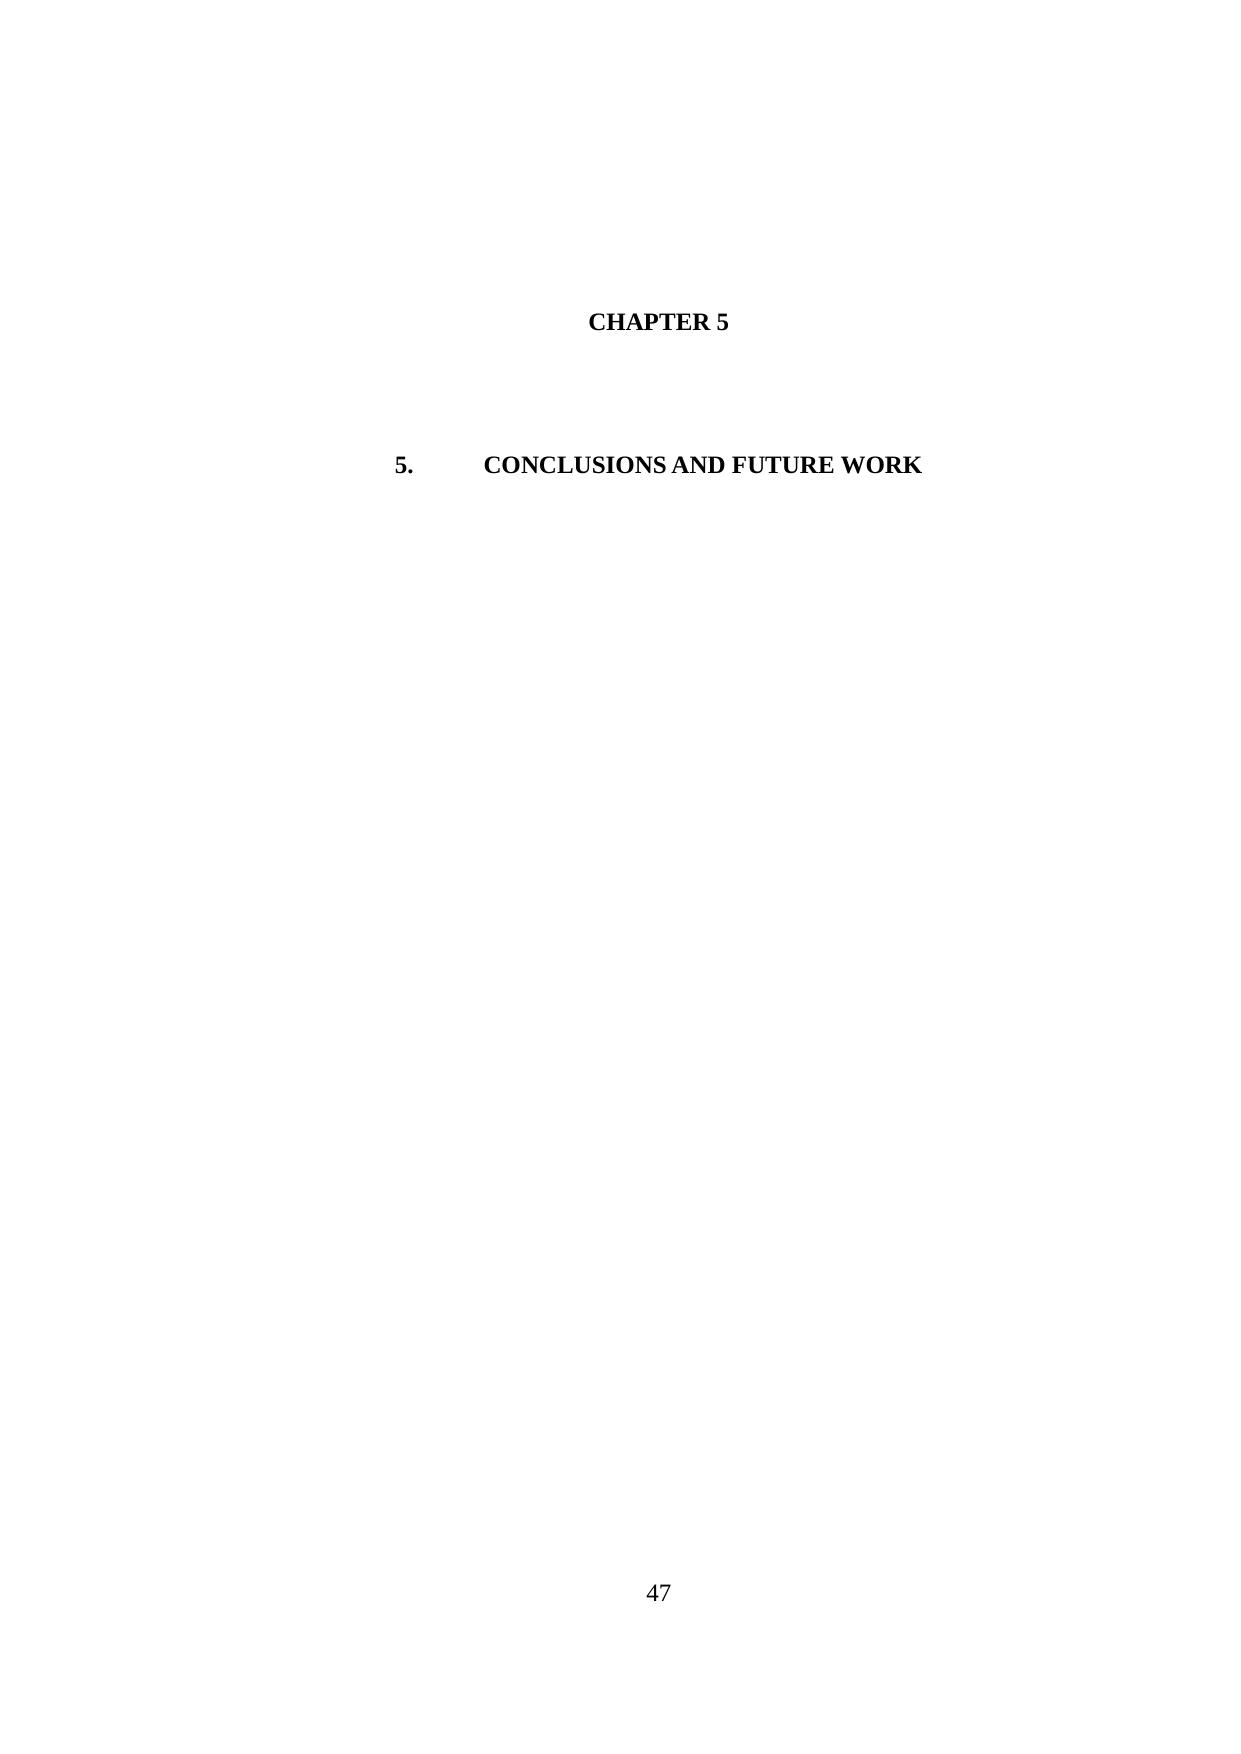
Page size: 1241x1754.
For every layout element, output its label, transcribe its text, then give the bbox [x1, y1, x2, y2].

subtitle CHAPTER 5 [242, 307, 1075, 336]
subtitle CONCLUSIONS AND FUTURE WORK [242, 450, 1075, 479]
